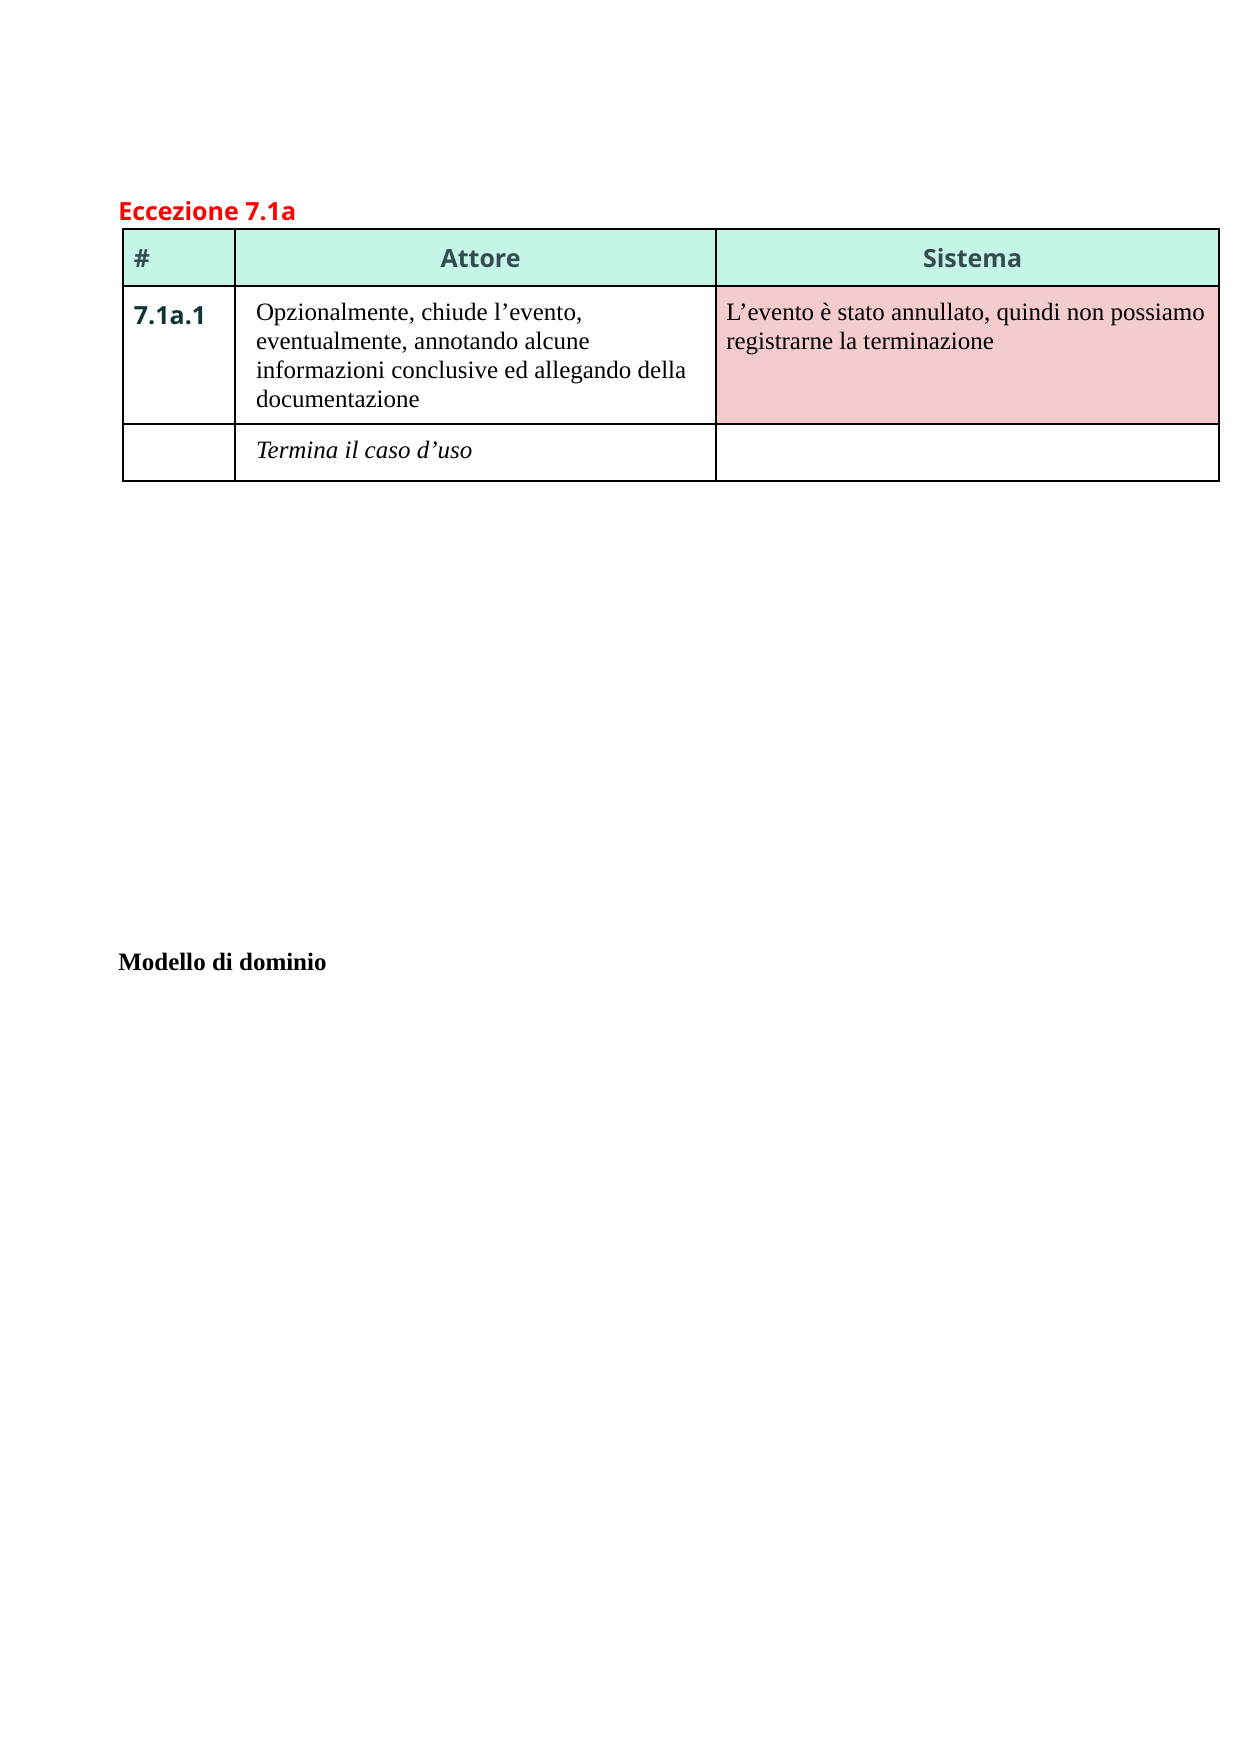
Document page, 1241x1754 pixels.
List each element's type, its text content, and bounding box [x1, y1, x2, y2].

text Modello di dominio [118, 947, 1122, 976]
subtitle Eccezione 7.1a [118, 194, 1122, 228]
table_header Attore [236, 230, 715, 285]
table_header # [124, 230, 234, 285]
table_cell L’evento è stato annullato, quindi non possiamo registrarne la terminazione [717, 287, 1218, 423]
table_cell Termina il caso d’uso [236, 425, 715, 480]
table_cell [124, 425, 234, 480]
table_cell Opzionalmente, chiude l’evento, eventualmente, annotando alcune informazioni conclusive ed allegando della documentazione [236, 287, 715, 423]
table_cell [717, 425, 1218, 480]
table_header Sistema [717, 230, 1218, 285]
table_cell 7.1a.1 [124, 287, 234, 423]
